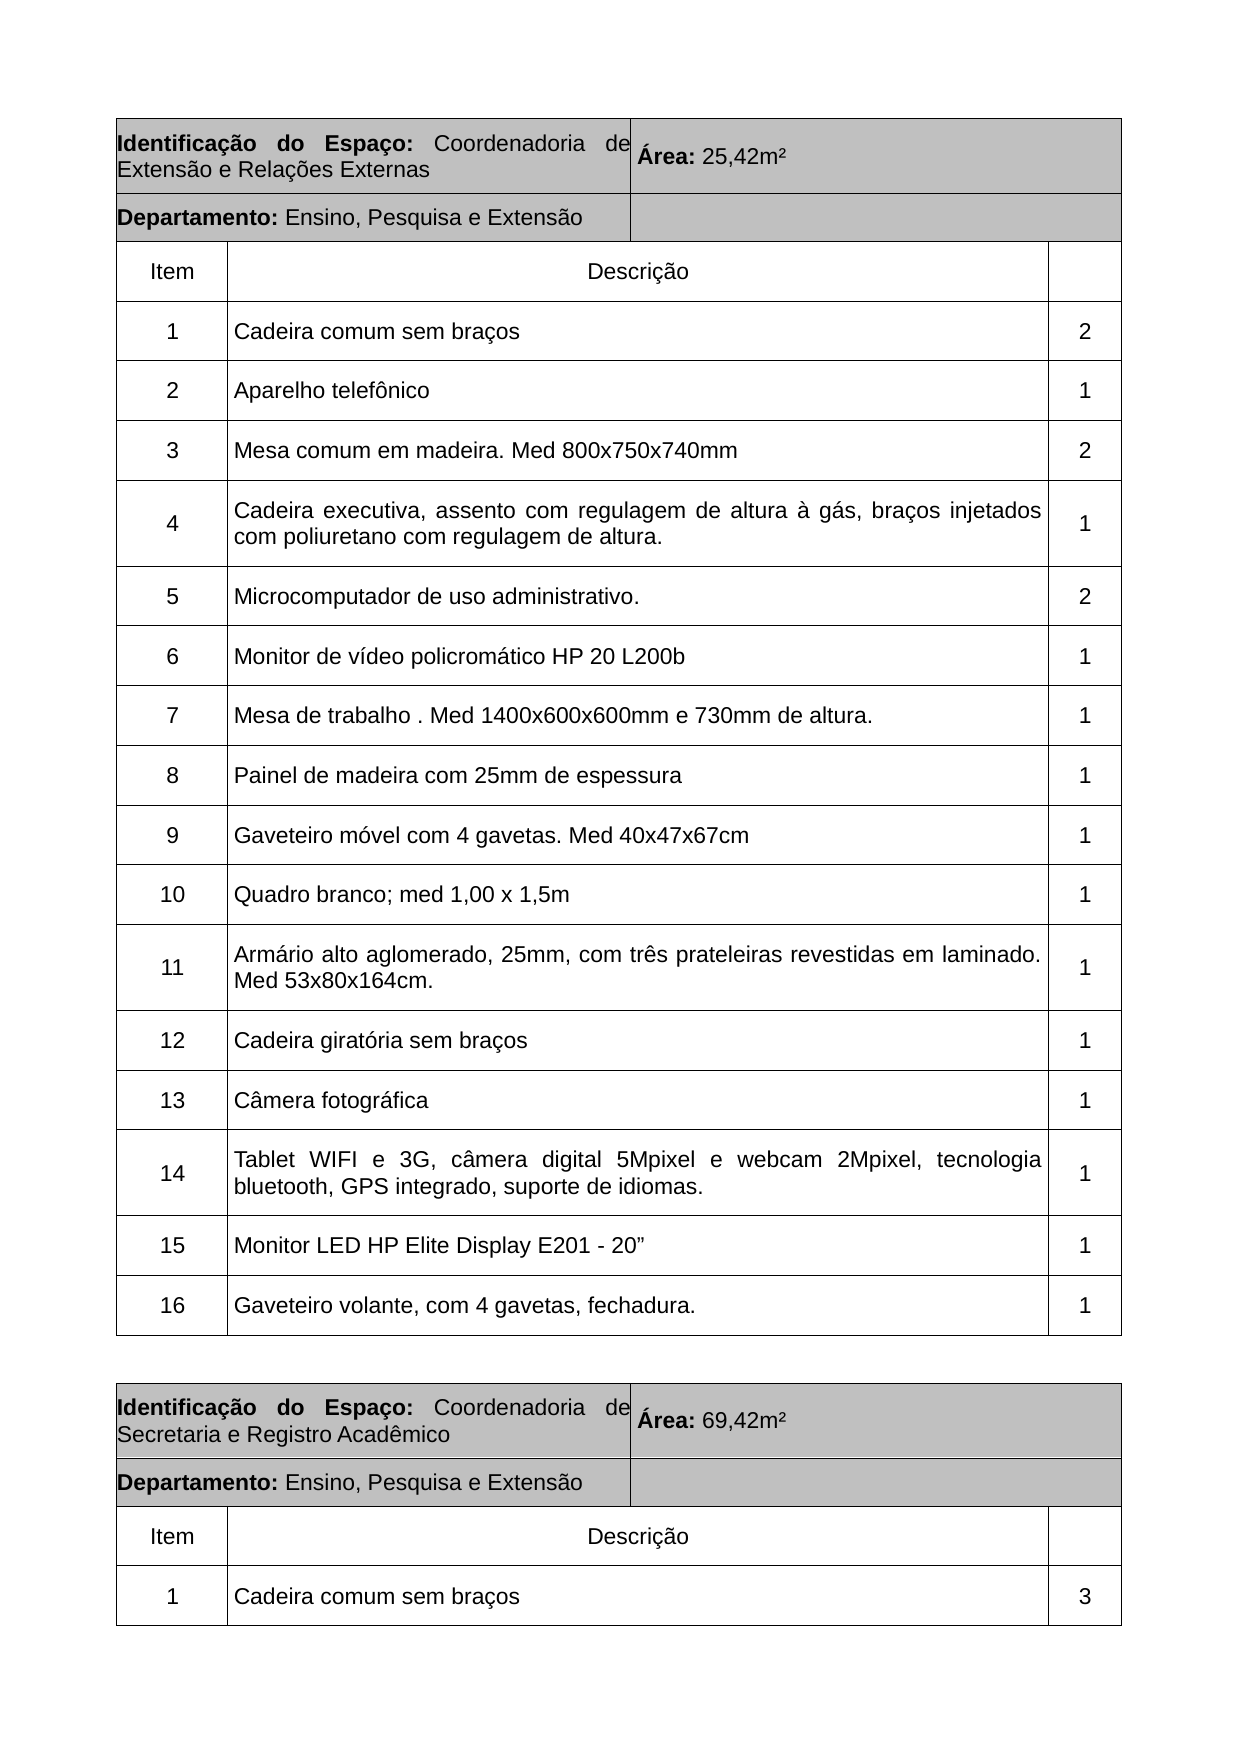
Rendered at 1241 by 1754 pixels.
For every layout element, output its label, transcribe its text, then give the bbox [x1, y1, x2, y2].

table_cell Gaveteiro volante, com 4 gavetas, fechadura. [228, 1276, 1048, 1335]
table_cell Cadeira giratória sem braços [228, 1011, 1048, 1069]
table_cell 1 [1049, 1216, 1121, 1275]
table_cell 1 [117, 302, 227, 360]
table_cell 1 [1049, 361, 1121, 420]
table_cell Monitor LED HP Elite Display E201 - 20” [228, 1216, 1048, 1275]
table_cell Descrição [228, 1507, 1048, 1565]
table_cell 1 [1049, 1276, 1121, 1335]
table_cell 1 [1049, 865, 1121, 924]
table_cell 13 [117, 1071, 227, 1129]
table_cell 1 [1049, 626, 1121, 685]
table_cell Microcomputador de uso administrativo. [228, 567, 1048, 625]
table_cell 12 [117, 1011, 227, 1069]
table_header Área: 25,42m² [631, 119, 1121, 193]
table_cell 1 [1049, 1130, 1121, 1215]
table_cell 2 [1049, 302, 1121, 360]
table_cell 10 [117, 865, 227, 924]
table_cell [1049, 1507, 1121, 1565]
table_cell 2 [1049, 567, 1121, 625]
table_cell [631, 1459, 1121, 1506]
table_cell Monitor de vídeo policromático HP 20 L200b [228, 626, 1048, 685]
table_cell Cadeira comum sem braços [228, 302, 1048, 360]
table_cell Item [117, 1507, 227, 1565]
table_cell 1 [1049, 806, 1121, 864]
table_cell Departamento: Ensino, Pesquisa e Extensão [117, 1459, 630, 1506]
table_cell 4 [117, 481, 227, 566]
table_cell 2 [1049, 421, 1121, 480]
table_cell 14 [117, 1130, 227, 1215]
table_cell Aparelho telefônico [228, 361, 1048, 420]
table_cell Cadeira comum sem braços [228, 1566, 1048, 1625]
table_header Área: 69,42m² [631, 1384, 1121, 1457]
table_cell Descrição [228, 242, 1048, 301]
table_header Identificação do Espaço: Coordenadoria de Secretaria e Registro Acadêmico [117, 1384, 630, 1457]
table_cell 9 [117, 806, 227, 864]
table_cell Departamento: Ensino, Pesquisa e Extensão [117, 194, 630, 241]
table_cell 3 [1049, 1566, 1121, 1625]
table_cell 2 [117, 361, 227, 420]
table_cell 15 [117, 1216, 227, 1275]
table_cell Armário alto aglomerado, 25mm, com três prateleiras revestidas em laminado. Med 53x80x164cm. [228, 925, 1048, 1010]
table_cell Quadro branco; med 1,00 x 1,5m [228, 865, 1048, 924]
table_header Identificação do Espaço: Coordenadoria de Extensão e Relações Externas [117, 119, 630, 193]
table_cell 3 [117, 421, 227, 480]
table_cell 1 [1049, 1071, 1121, 1129]
table_cell 8 [117, 746, 227, 804]
table_cell 1 [117, 1566, 227, 1625]
table_cell 1 [1049, 481, 1121, 566]
table_cell [1049, 242, 1121, 301]
table_cell Cadeira executiva, assento com regulagem de altura à gás, braços injetados com poliuretano com regulagem de altura. [228, 481, 1048, 566]
table_cell Mesa de trabalho . Med 1400x600x600mm e 730mm de altura. [228, 686, 1048, 745]
table_cell 1 [1049, 1011, 1121, 1069]
table_cell Câmera fotográfica [228, 1071, 1048, 1129]
table_cell 1 [1049, 746, 1121, 804]
table_cell Painel de madeira com 25mm de espessura [228, 746, 1048, 804]
table_cell Mesa comum em madeira. Med 800x750x740mm [228, 421, 1048, 480]
table_cell Item [117, 242, 227, 301]
table_cell 1 [1049, 686, 1121, 745]
table_cell Gaveteiro móvel com 4 gavetas. Med 40x47x67cm [228, 806, 1048, 864]
table_cell 1 [1049, 925, 1121, 1010]
table_cell 7 [117, 686, 227, 745]
table_cell 5 [117, 567, 227, 625]
table_cell 16 [117, 1276, 227, 1335]
table_cell [631, 194, 1121, 241]
table_cell 6 [117, 626, 227, 685]
table_cell Tablet WIFI e 3G, câmera digital 5Mpixel e webcam 2Mpixel, tecnologia bluetooth, GPS integrado, suporte de idiomas. [228, 1130, 1048, 1215]
table_cell 11 [117, 925, 227, 1010]
